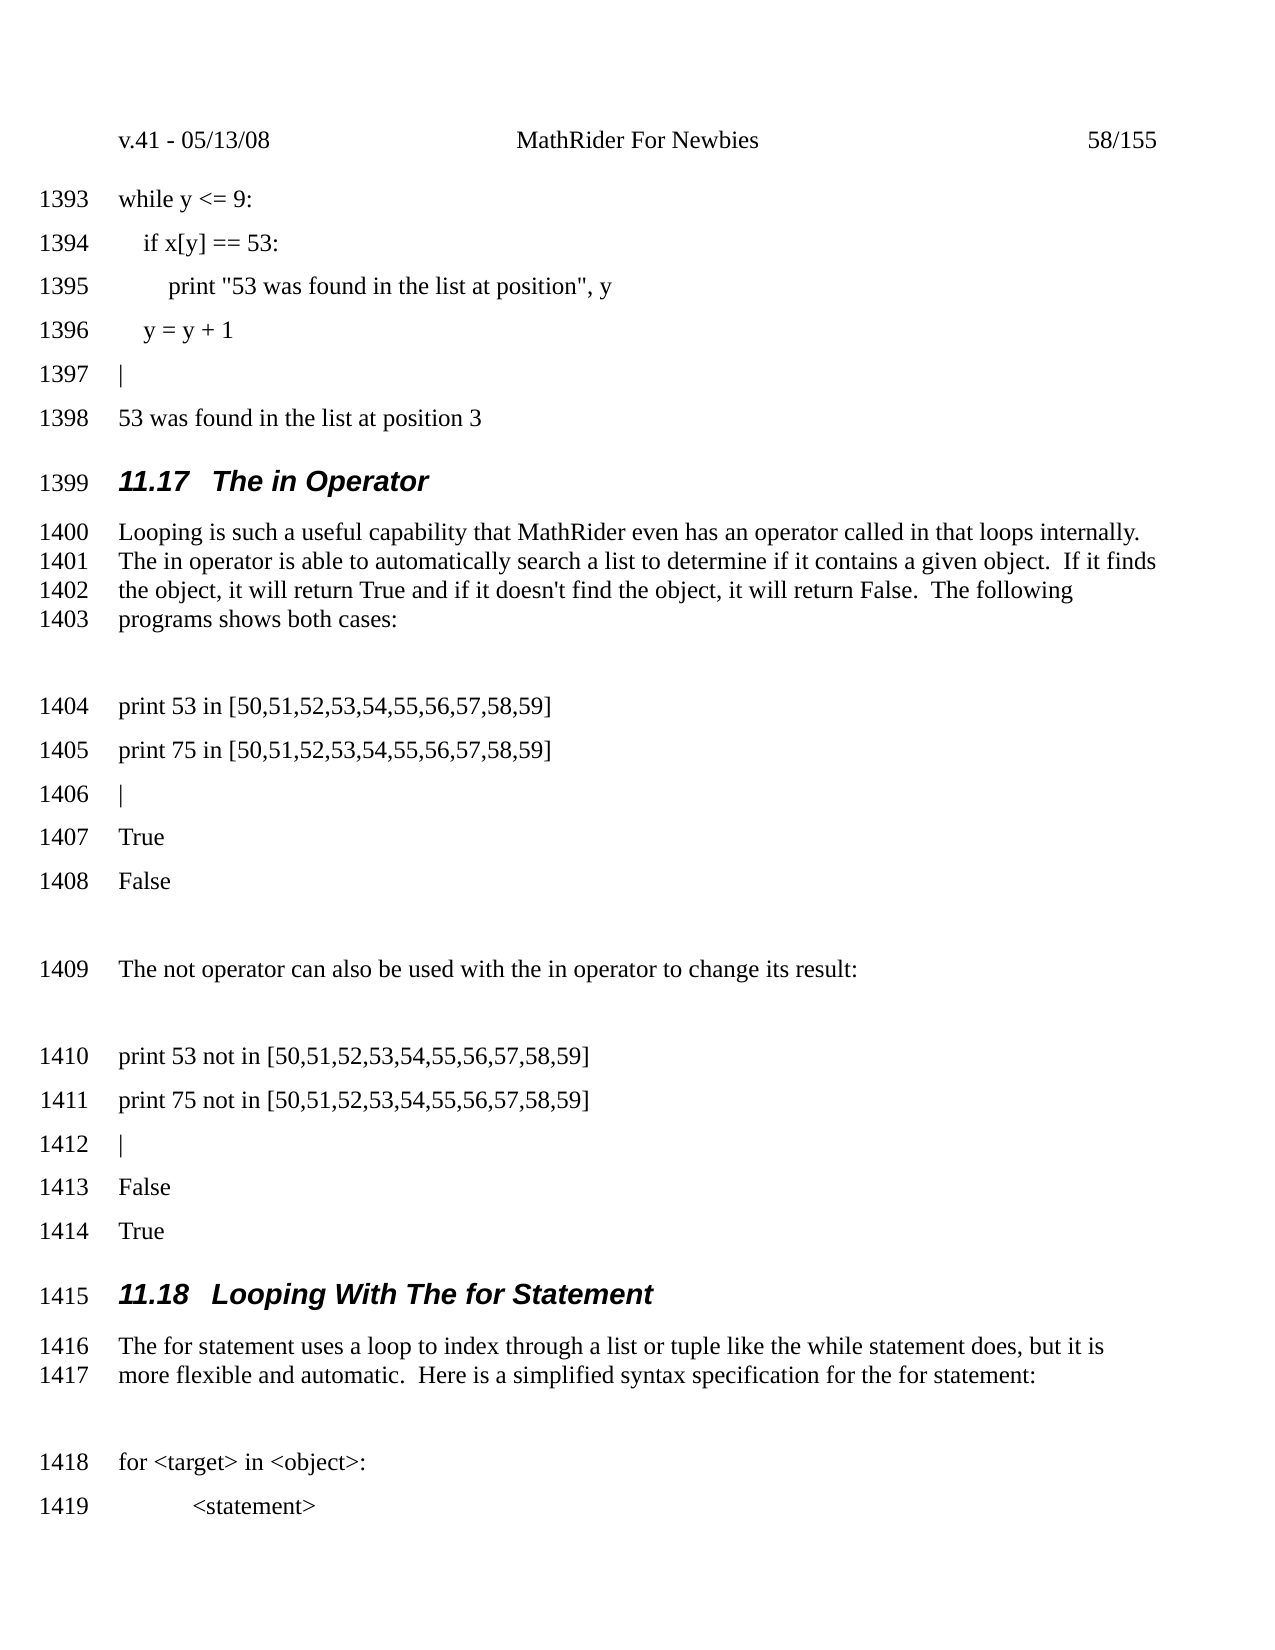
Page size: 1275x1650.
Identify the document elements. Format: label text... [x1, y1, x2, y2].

text The not operator can also be used with the in operator to change its result: [118, 954, 1157, 982]
text False [118, 1172, 1157, 1201]
text The for statement uses a loop to index through a list or tuple like the while statement does, but it is more flexible and automatic. Here is a simplified syntax specification for the for statement: [118, 1331, 1157, 1388]
text Looping is such a useful capability that MathRider even has an operator called in that loops internally. The in operator is able to automatically search a list to determine if it contains a given object. If it finds the object, it will return True and if it doesn't find the object, it will return False. The following programs shows both cases: [118, 517, 1157, 632]
text <statement> [118, 1491, 1157, 1520]
text if x[y] == 53: [118, 228, 1157, 256]
text print "53 was found in the list at position", y [118, 271, 1157, 300]
text print 53 not in [50,51,52,53,54,55,56,57,58,59] [118, 1041, 1157, 1070]
text 53 was found in the list at position 3 [118, 403, 1157, 431]
text True [118, 1216, 1157, 1245]
text print 53 in [50,51,52,53,54,55,56,57,58,59] [118, 691, 1157, 720]
text for <target> in <object>: [118, 1447, 1157, 1476]
text | [118, 779, 1157, 807]
text False [118, 866, 1157, 895]
text print 75 in [50,51,52,53,54,55,56,57,58,59] [118, 735, 1157, 764]
text | [118, 1129, 1157, 1157]
text | [118, 359, 1157, 388]
subtitle The in Operator [118, 464, 1157, 497]
text True [118, 822, 1157, 851]
text while y <= 9: [118, 184, 1157, 213]
text y = y + 1 [118, 315, 1157, 344]
subtitle Looping With The for Statement [118, 1277, 1157, 1311]
text print 75 not in [50,51,52,53,54,55,56,57,58,59] [118, 1085, 1157, 1114]
